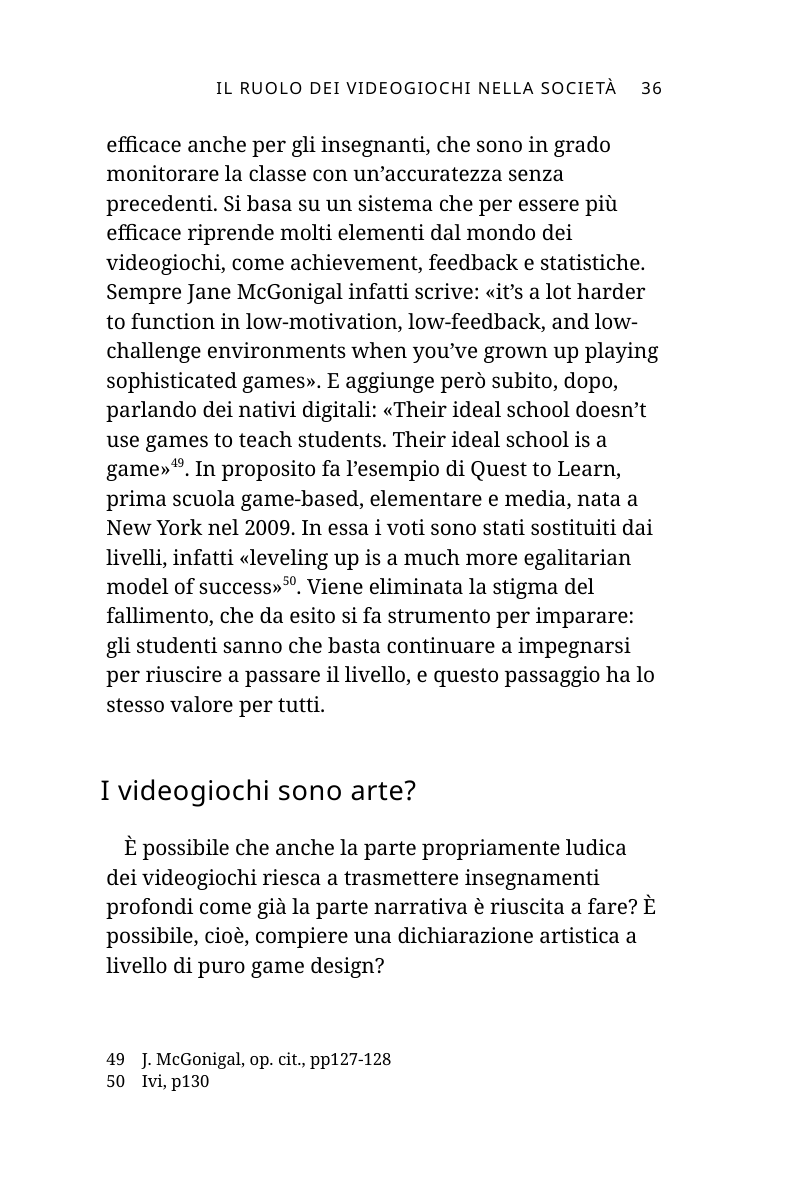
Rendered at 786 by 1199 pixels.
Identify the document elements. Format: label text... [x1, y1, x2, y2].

text efficace anche per gli insegnanti, che sono in grado monitorare la classe con un’accuratezza senza precedenti. Si basa su un sistema che per essere più efficace riprende molti elementi dal mondo dei videogiochi, come achievement, feedback e statistiche. Sempre Jane McGonigal infatti scrive: «it’s a lot harder to function in low-motivation, low-feedback, and low-challenge environments when you’ve grown up playing sophisticated games». E aggiunge però subito, dopo, parlando dei nativi digitali: «Their ideal school doesn’t use games to teach students. Their ideal school is a game». In proposito fa l’esempio di Quest to Learn, prima scuola game-based, elementare e media, nata a New York nel 2009. In essa i voti sono stati sostituiti dai livelli, infatti «leveling up is a much more egalitarian model of success». Viene eliminata la stigma del fallimento, che da esito si fa strumento per imparare: gli studenti sanno che basta continuare a impegnarsi per riuscire a passare il livello, e questo passaggio ha lo stesso valore per tutti. [106, 129, 661, 718]
text È possibile che anche la parte propriamente ludica dei videogiochi riesca a trasmettere insegnamenti profondi come già la parte narrativa è riuscita a fare? È possibile, cioè, compiere una dichiarazione artistica a livello di puro game design? [106, 832, 661, 979]
subtitle I videogiochi sono arte? [100, 772, 661, 808]
text J. McGonigal, op. cit., pp127-128 [106, 1047, 661, 1070]
text Ivi, p130 [106, 1070, 661, 1093]
